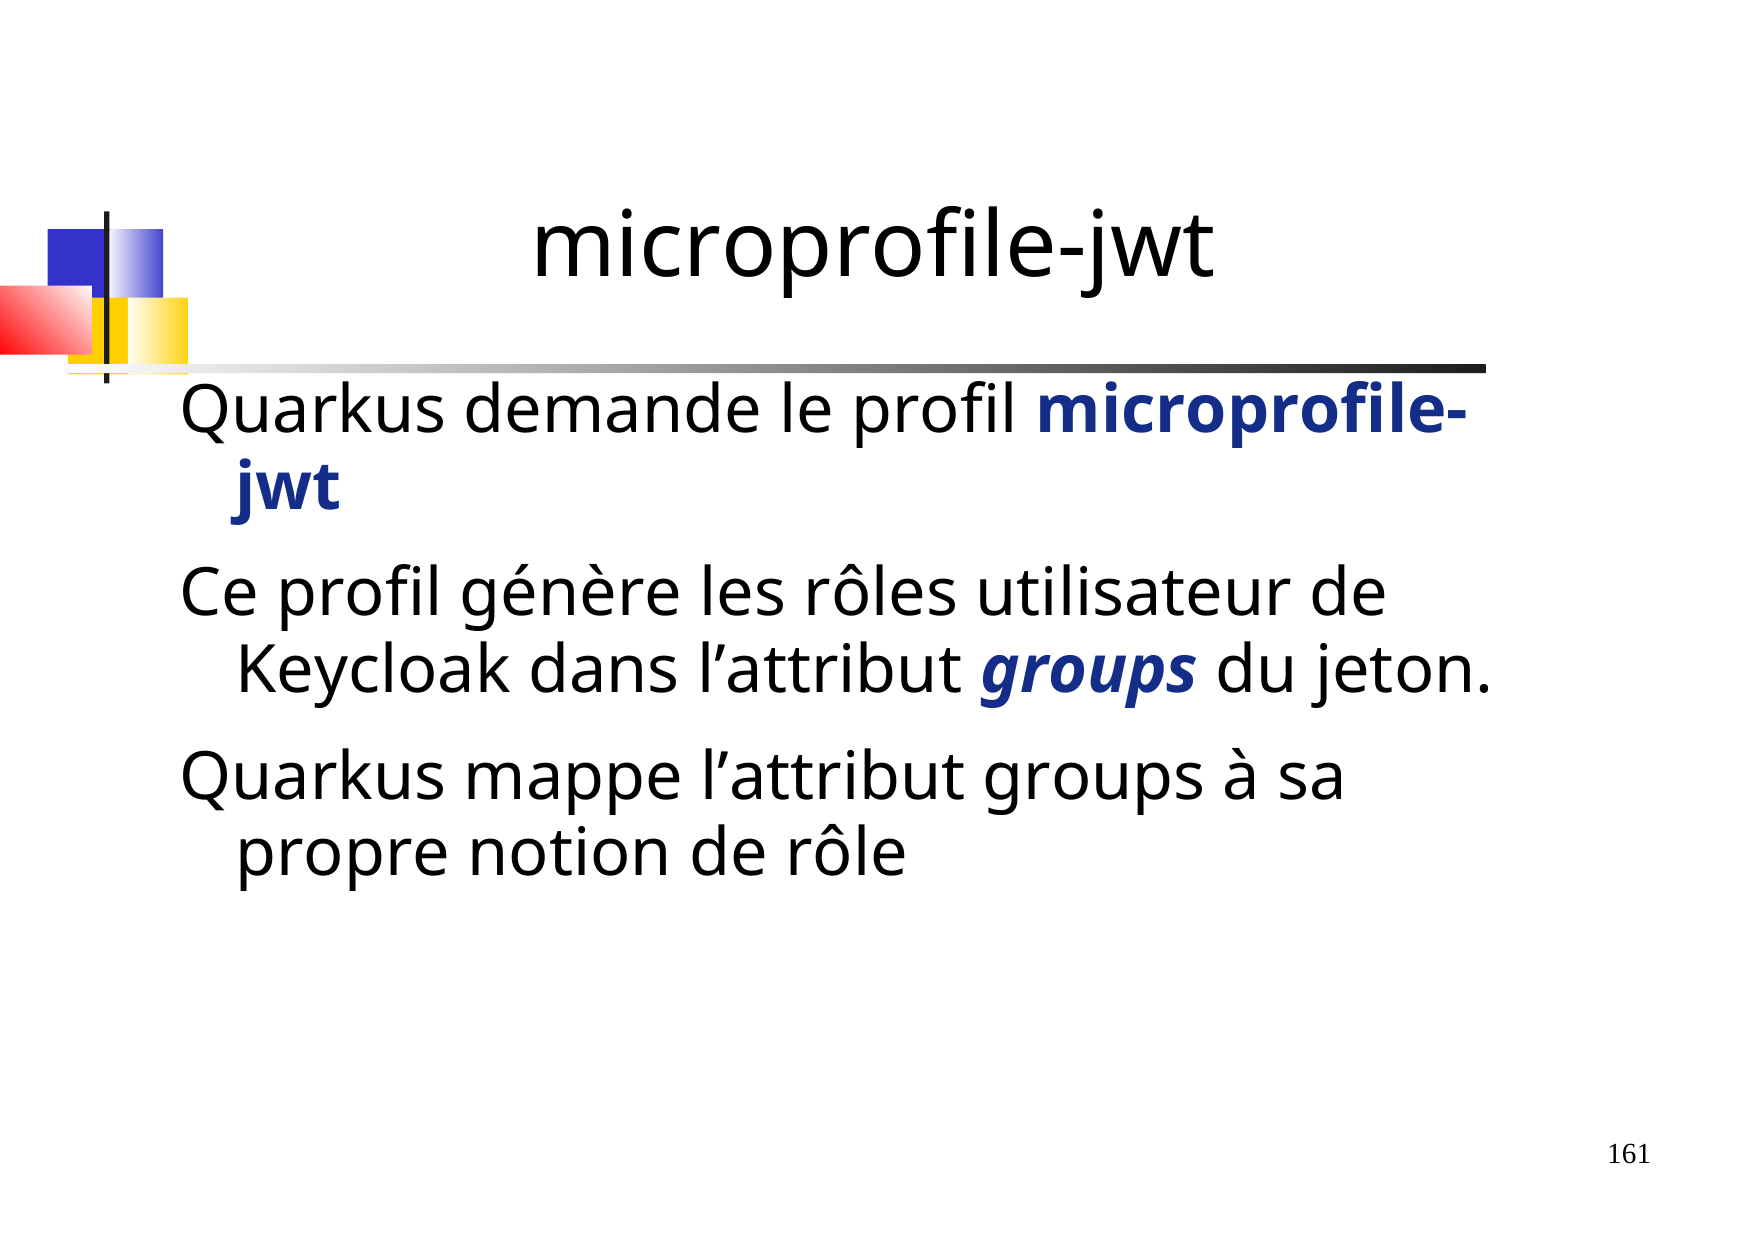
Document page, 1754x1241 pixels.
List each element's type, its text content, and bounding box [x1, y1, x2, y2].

title microprofile-jwt [179, 139, 1567, 351]
list Quarkus demande le profil microprofile-jwt Ce profil génère les rôles utilisateur de Keycloak dans l’attribut groups du jeton. Quarkus mappe l’attribut groups à sa propre notion de rôle [179, 371, 1567, 1091]
